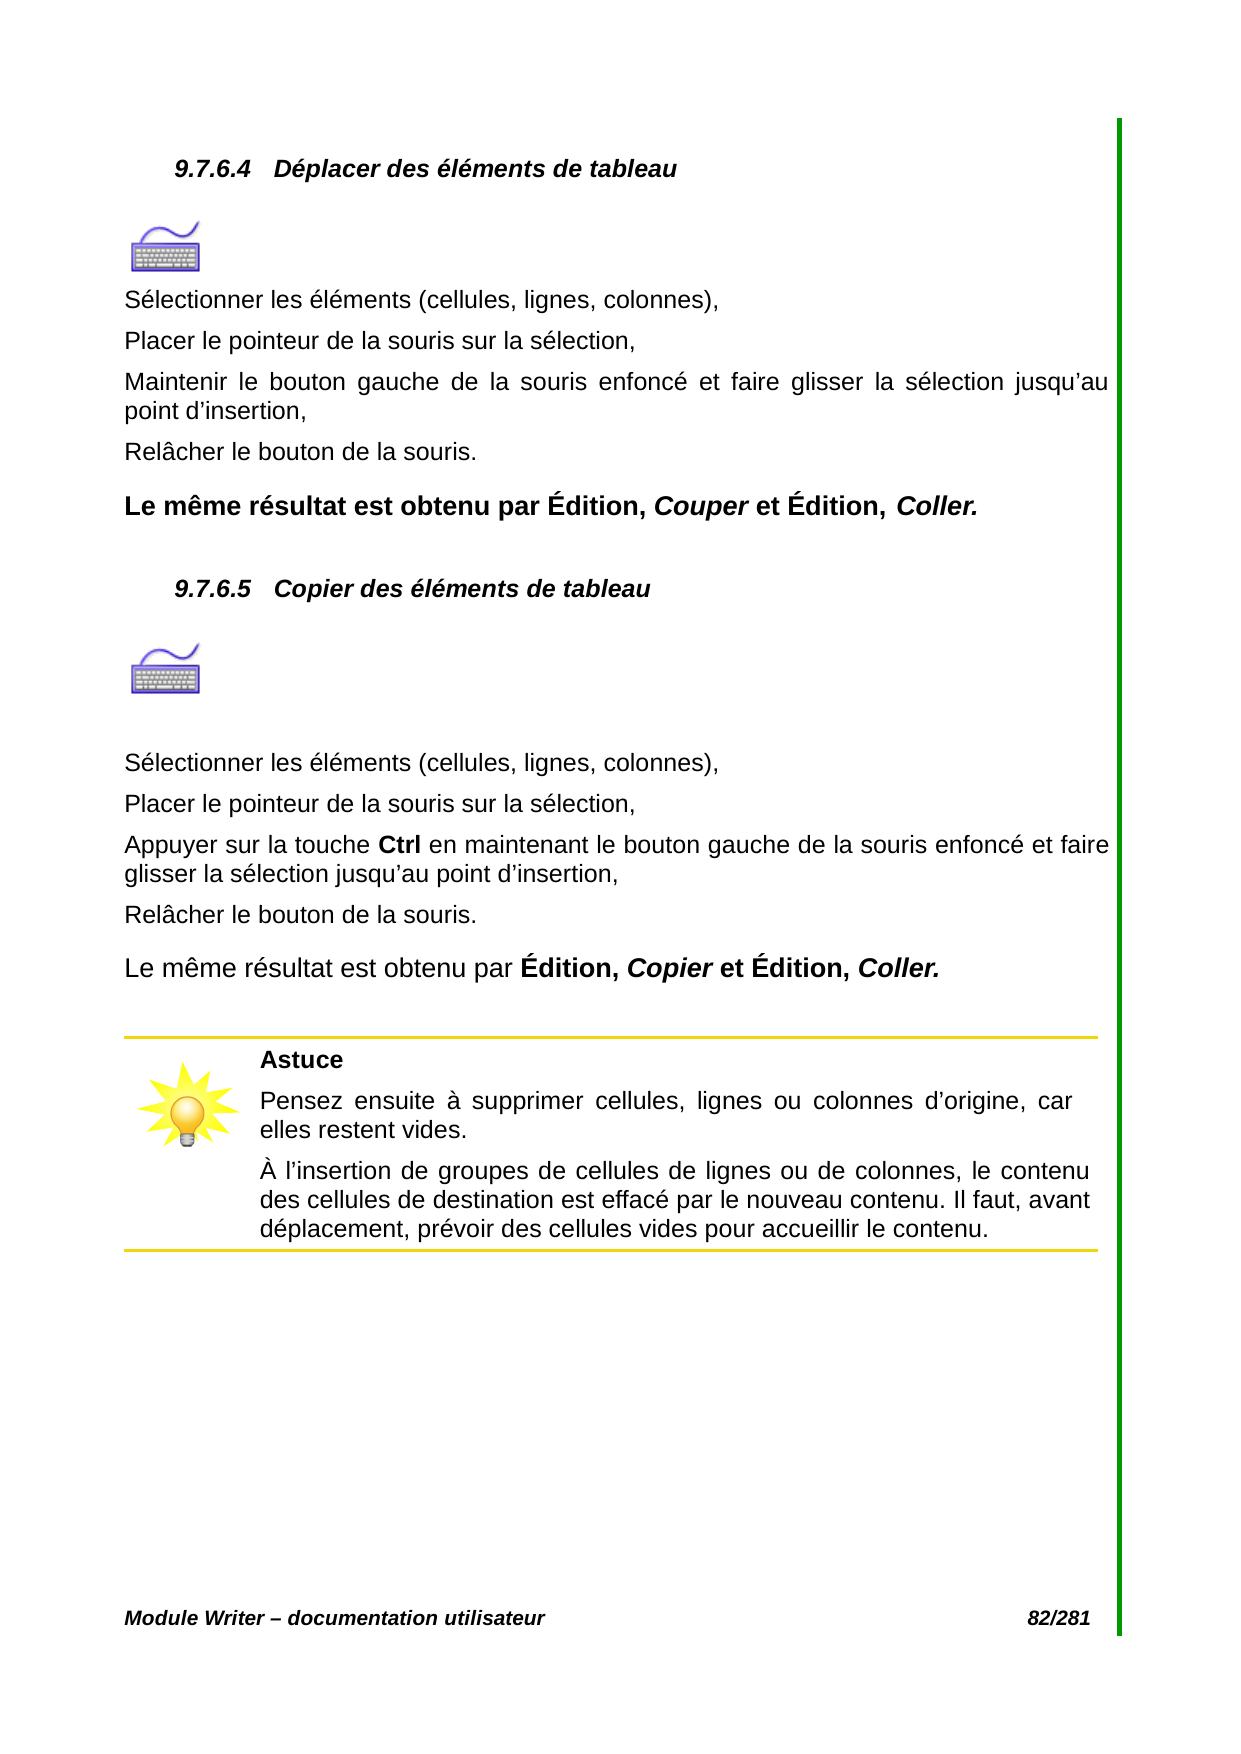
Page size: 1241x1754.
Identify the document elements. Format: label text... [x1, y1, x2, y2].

subtitle Copier des éléments de tableau [174, 574, 1111, 603]
text Relâcher le bouton de la souris. [124, 900, 1111, 929]
text Maintenir le bouton gauche de la souris enfoncé et faire glisser la sélection jusqu’au point d’insertion, [124, 367, 1111, 425]
picture [127, 632, 203, 708]
text Le même résultat est obtenu par Édition, Copier et Édition, Coller. [124, 952, 1111, 983]
text Le même résultat est obtenu par Édition, Couper et Édition, Coller. [124, 490, 1111, 521]
picture [129, 1045, 248, 1164]
table_header [124, 1039, 254, 1249]
subtitle Déplacer des éléments de tableau [174, 153, 1111, 183]
text Placer le pointeur de la souris sur la sélection, [124, 789, 1111, 818]
text Placer le pointeur de la souris sur la sélection, [124, 326, 1111, 355]
table_header Astuce Pensez ensuite à supprimer cellules, lignes ou colonnes d’origine, car elles restent vides. À l’insertion de groupes de cellules de lignes ou de colonnes, le contenu des cellules de destination est effacé par le nouveau contenu. Il faut, avant déplacement, prévoir des cellules vides pour accueillir le contenu. [254, 1039, 1097, 1249]
text Relâcher le bouton de la souris. [124, 437, 1111, 466]
text Sélectionner les éléments (cellules, lignes, colonnes), [124, 748, 1111, 777]
picture [127, 210, 203, 286]
text Appuyer sur la touche Ctrl en maintenant le bouton gauche de la souris enfoncé et faire glisser la sélection jusqu’au point d’insertion, [124, 830, 1111, 888]
text Sélectionner les éléments (cellules, lignes, colonnes), [124, 283, 1111, 314]
